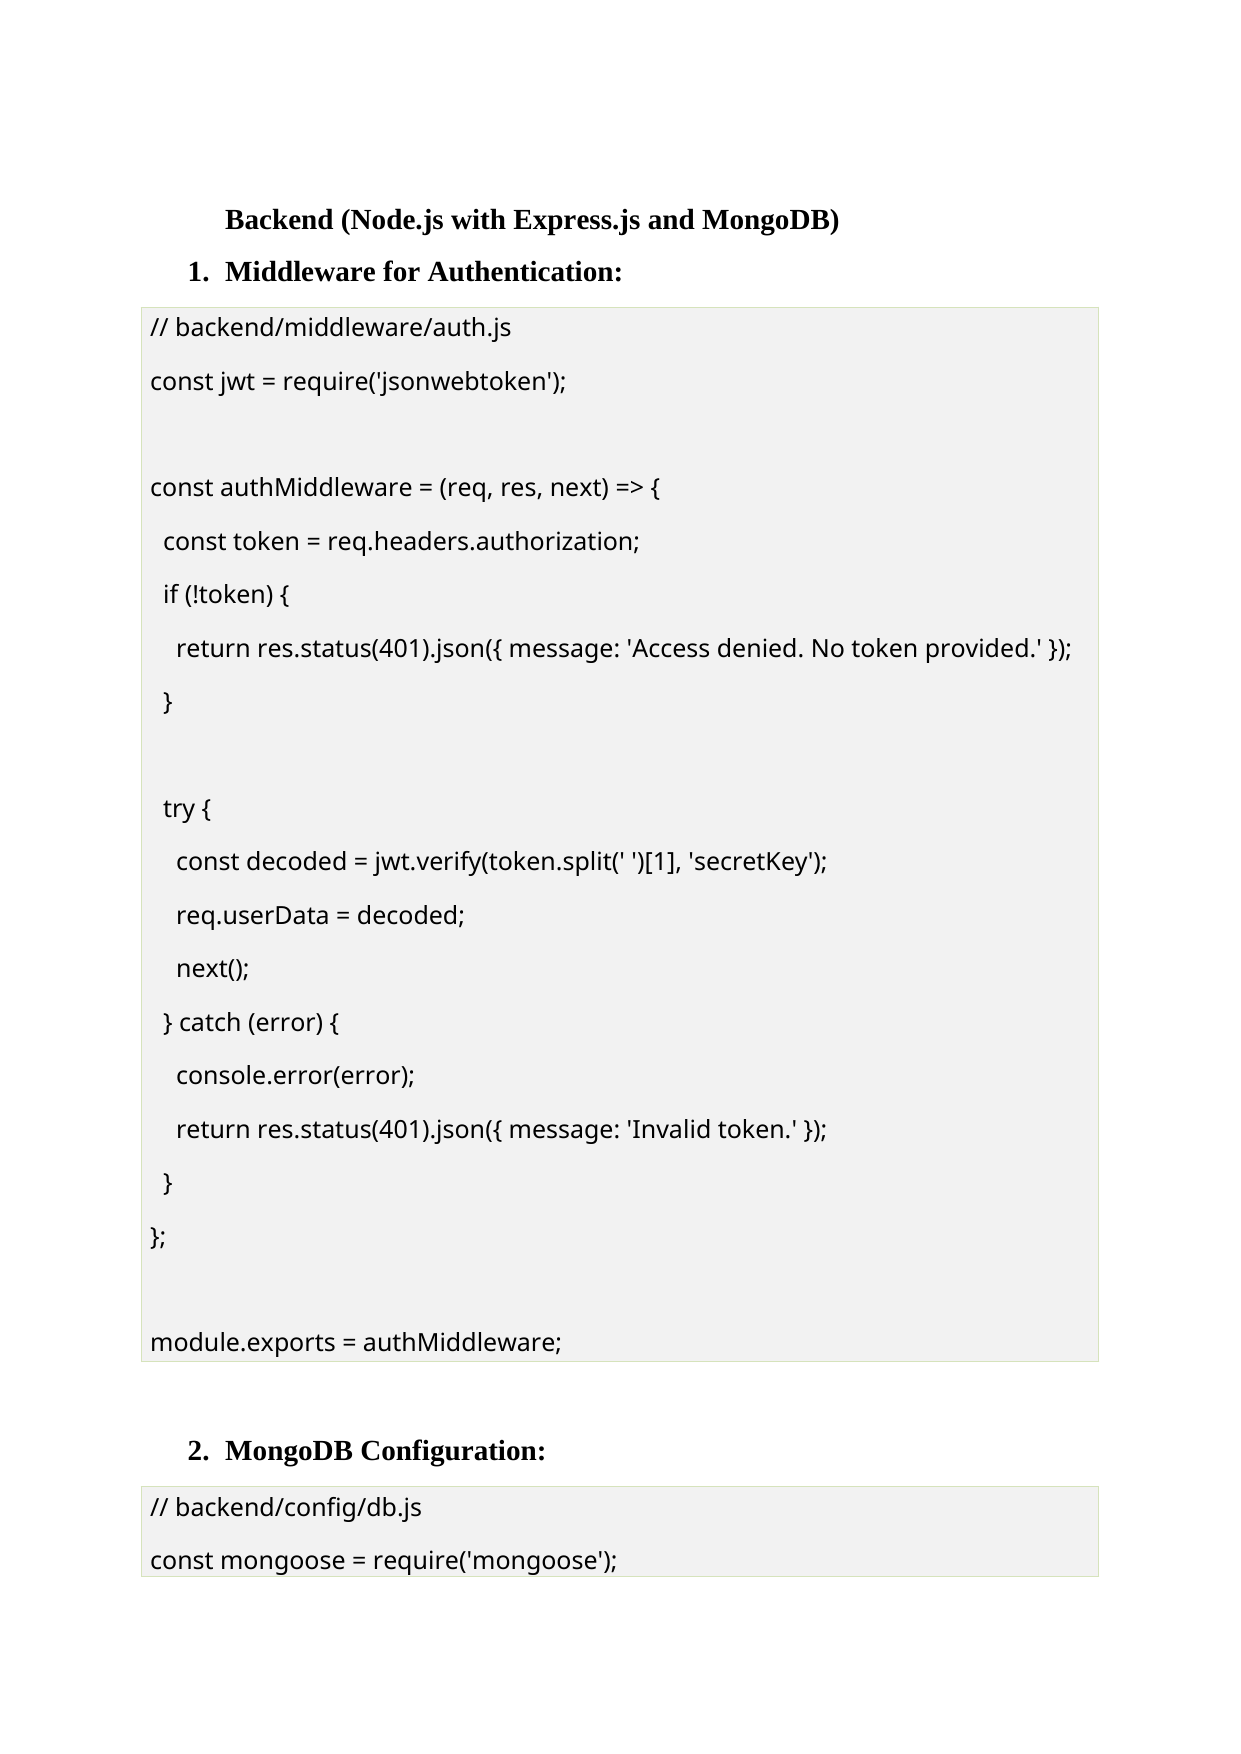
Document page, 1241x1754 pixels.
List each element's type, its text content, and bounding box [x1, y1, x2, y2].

text // backend/config/db.js [142, 1487, 1098, 1523]
text } [142, 681, 1098, 718]
text Backend (Node.js with Express.js and MongoDB) [150, 202, 1090, 235]
list MongoDB Configuration: [187, 1433, 1090, 1467]
text if (!token) { [142, 574, 1098, 611]
text const mongoose = require('mongoose'); [142, 1540, 1098, 1576]
list Middleware for Authentication: [187, 254, 1090, 287]
text const decoded = jwt.verify(token.split(' ')[1], 'secretKey'); [142, 841, 1098, 878]
text console.error(error); [142, 1055, 1098, 1092]
text return res.status(401).json({ message: 'Access denied. No token provided.' }); [142, 627, 1098, 664]
text next(); [142, 948, 1098, 985]
text const authMiddleware = (req, res, next) => { [142, 467, 1098, 504]
text return res.status(401).json({ message: 'Invalid token.' }); [142, 1108, 1098, 1145]
text // backend/middleware/auth.js [142, 308, 1098, 344]
text const jwt = require('jsonwebtoken'); [142, 360, 1098, 397]
text module.exports = authMiddleware; [142, 1322, 1098, 1361]
text try { [142, 787, 1098, 825]
text const token = req.headers.authorization; [142, 520, 1098, 557]
text req.userData = decoded; [142, 894, 1098, 932]
text } catch (error) { [142, 1001, 1098, 1038]
text } [142, 1162, 1098, 1199]
text }; [142, 1215, 1098, 1252]
